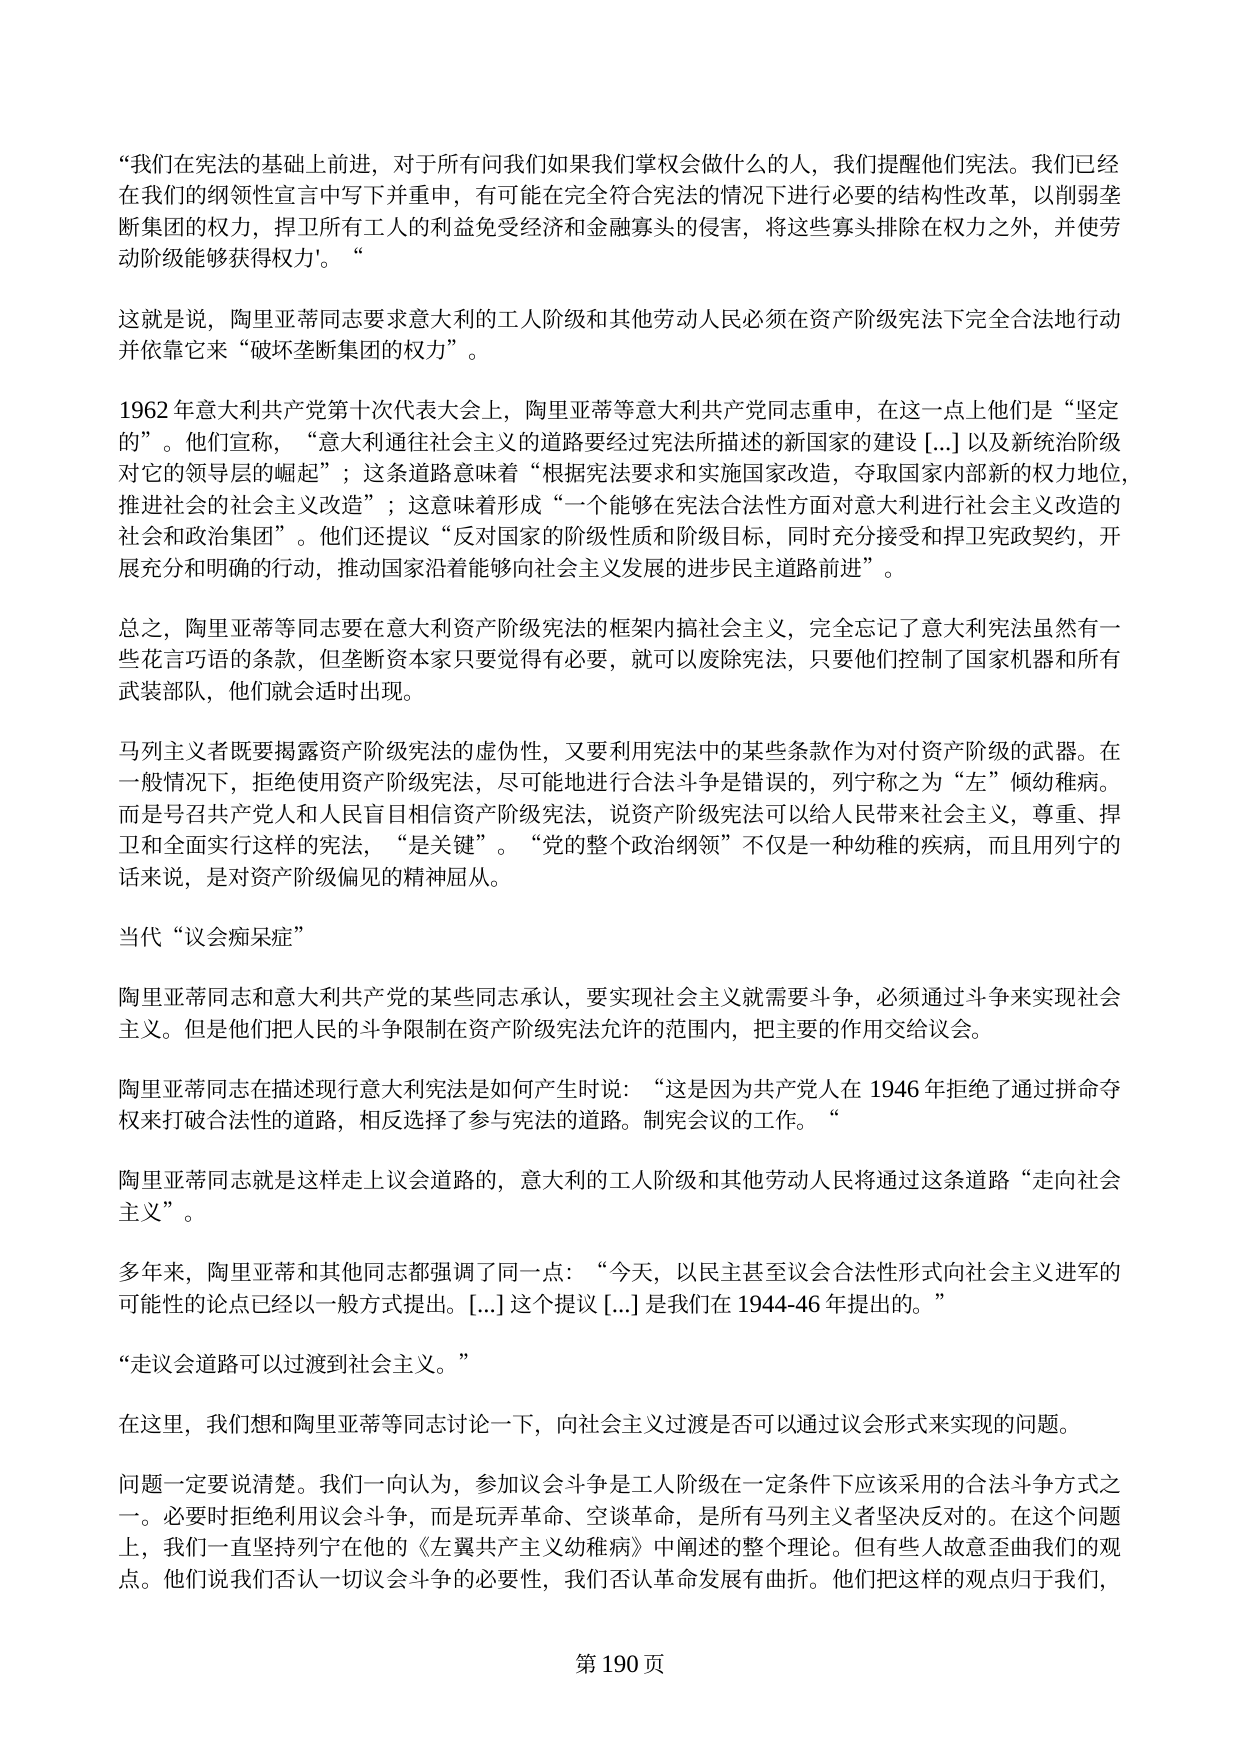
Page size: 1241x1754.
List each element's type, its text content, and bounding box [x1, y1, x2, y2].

text 1962年意大利共产党第十次代表大会上，陶里亚蒂等意大利共产党同志重申，在这一点上他们是“坚定的”。他们宣称，“意大利通往社会主义的道路要经过宪法所描述的新国家的建设 [...] 以及新统治阶级对它的领导层的崛起”；这条道路意味着“根据宪法要求和实施国家改造，夺取国家内部新的权力地位，推进社会的社会主义改造”；这意味着形成“一个能够在宪法合法性方面对意大利进行社会主义改造的社会和政治集团”。他们还提议“反对国家的阶级性质和阶级目标，同时充分接受和捍卫宪政契约，开展充分和明确的行动，推动国家沿着能够向社会主义发展的进步民主道路前进”。 [118, 393, 1122, 582]
text “走议会道路可以过渡到社会主义。” [118, 1347, 1122, 1378]
text 总之，陶里亚蒂等同志要在意大利资产阶级宪法的框架内搞社会主义，完全忘记了意大利宪法虽然有一些花言巧语的条款，但垄断资本家只要觉得有必要，就可以废除宪法，只要他们控制了国家机器和所有武装部队，他们就会适时出现。 [118, 611, 1122, 705]
text 这就是说，陶里亚蒂同志要求意大利的工人阶级和其他劳动人民必须在资产阶级宪法下完全合法地行动并依靠它来“破坏垄断集团的权力”。 [118, 302, 1122, 365]
text 多年来，陶里亚蒂和其他同志都强调了同一点：“今天，以民主甚至议会合法性形式向社会主义进军的可能性的论点已经以一般方式提出。[...] 这个提议 [...] 是我们在1944-46年提出的。” [118, 1255, 1122, 1318]
text 陶里亚蒂同志和意大利共产党的某些同志承认，要实现社会主义就需要斗争，必须通过斗争来实现社会主义。但是他们把人民的斗争限制在资产阶级宪法允许的范围内，把主要的作用交给议会。 [118, 980, 1122, 1043]
text 马列主义者既要揭露资产阶级宪法的虚伪性，又要利用宪法中的某些条款作为对付资产阶级的武器。在一般情况下，拒绝使用资产阶级宪法，尽可能地进行合法斗争是错误的，列宁称之为“左”倾幼稚病。而是号召共产党人和人民盲目相信资产阶级宪法，说资产阶级宪法可以给人民带来社会主义，尊重、捍卫和全面实行这样的宪法，“是关键”。“党的整个政治纲领”不仅是一种幼稚的疾病，而且用列宁的话来说，是对资产阶级偏见的精神屈从。 [118, 734, 1122, 891]
text “我们在宪法的基础上前进，对于所有问我们如果我们掌权会做什么的人，我们提醒他们宪法。我们已经在我们的纲领性宣言中写下并重申，有可能在完全符合宪法的情况下进行必要的结构性改革，以削弱垄断集团的权力，捍卫所有工人的利益免受经济和金融寡头的侵害，将这些寡头排除在权力之外，并使劳动阶级能够获得权力'。“ [118, 147, 1122, 273]
text 陶里亚蒂同志在描述现行意大利宪法是如何产生时说：“这是因为共产党人在1946年拒绝了通过拼命夺权来打破合法性的道路，相反选择了参与宪法的道路。制宪会议的工作。“ [118, 1072, 1122, 1135]
text 陶里亚蒂同志就是这样走上议会道路的，意大利的工人阶级和其他劳动人民将通过这条道路“走向社会主义”。 [118, 1164, 1122, 1227]
text 在这里，我们想和陶里亚蒂等同志讨论一下，向社会主义过渡是否可以通过议会形式来实现的问题。 [118, 1407, 1122, 1439]
text 当代“议会痴呆症” [118, 920, 1122, 952]
text 问题一定要说清楚。我们一向认为，参加议会斗争是工人阶级在一定条件下应该采用的合法斗争方式之一。必要时拒绝利用议会斗争，而是玩弄革命、空谈革命，是所有马列主义者坚决反对的。在这个问题上，我们一直坚持列宁在他的《左翼共产主义幼稚病》中阐述的整个理论。但有些人故意歪曲我们的观点。他们说我们否认一切议会斗争的必要性，我们否认革命发展有曲折。他们把这样的观点归于我们， [118, 1467, 1122, 1593]
